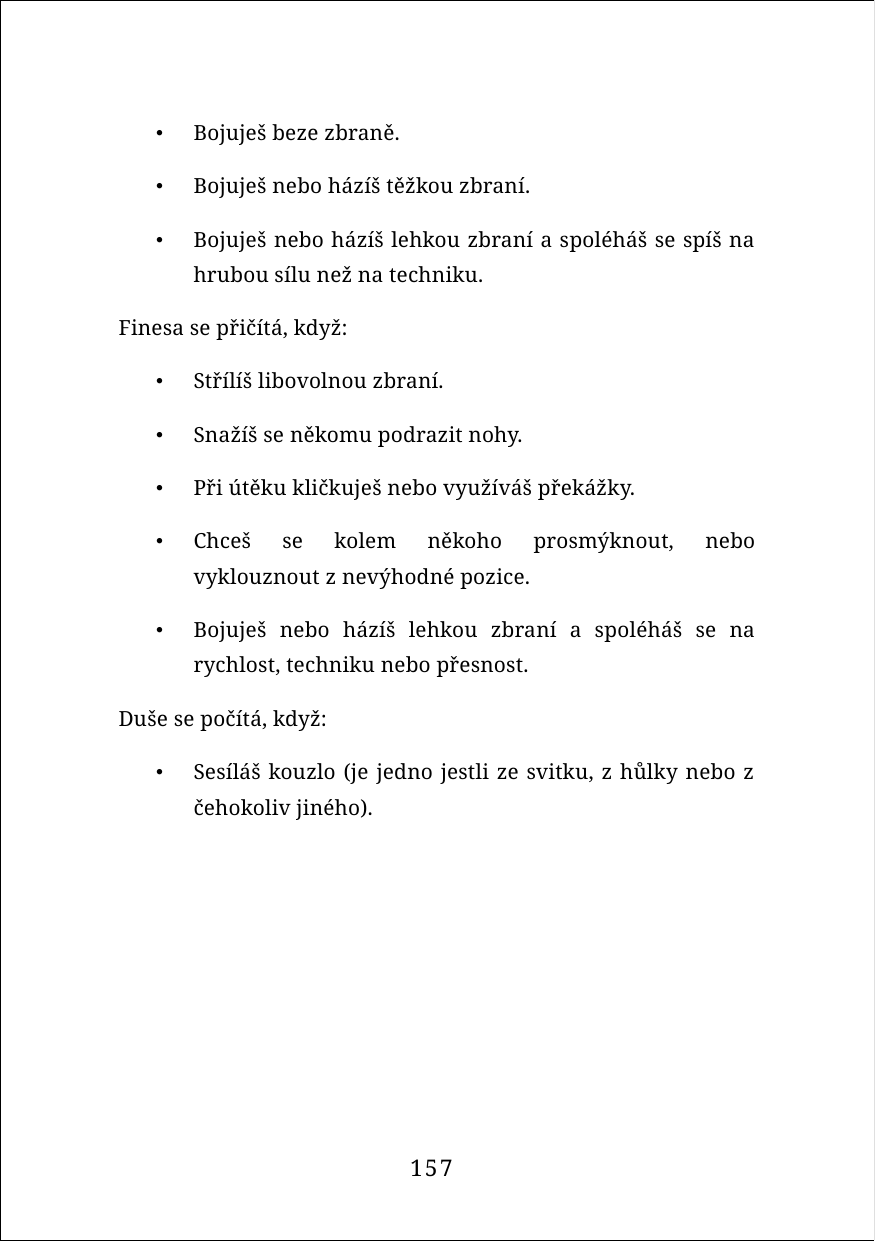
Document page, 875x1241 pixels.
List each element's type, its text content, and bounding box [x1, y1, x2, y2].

list Při útěku kličkuješ nebo využíváš překážky. [156, 473, 756, 502]
list Chceš se kolem někoho prosmýknout, nebo vyklouznout z nevýhodné pozice. [156, 526, 756, 590]
list Bojuješ nebo házíš lehkou zbraní a spoléháš se spíš na hrubou sílu než na techniku. [156, 225, 756, 289]
text Duše se počítá, když: [118, 704, 756, 732]
list Snažíš se někomu podrazit nohy. [156, 420, 756, 448]
list Sesíláš kouzlo (je jedno jestli ze svitku, z hůlky nebo z čehokoliv jiného). [156, 757, 756, 821]
list Bojuješ nebo házíš lehkou zbraní a spoléháš se na rychlost, techniku nebo přesnost. [156, 615, 756, 679]
list Bojuješ nebo házíš těžkou zbraní. [156, 171, 756, 200]
text Finesa se přičítá, když: [118, 313, 756, 342]
list Střílíš libovolnou zbraní. [156, 367, 756, 395]
list Bojuješ beze zbraně. [156, 118, 756, 147]
